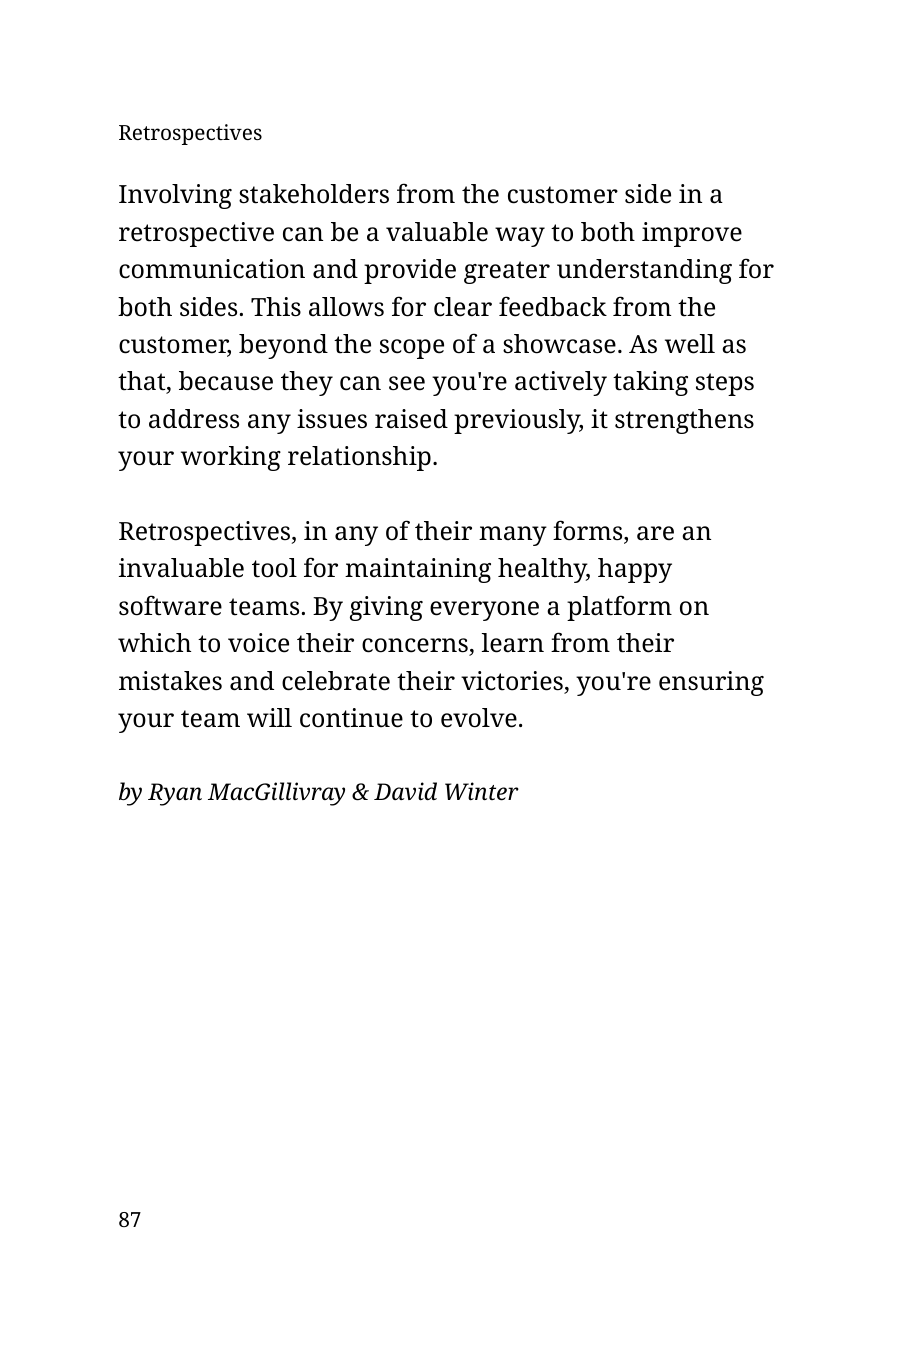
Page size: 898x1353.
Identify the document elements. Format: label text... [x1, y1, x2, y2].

text Retrospectives, in any of their many forms, are an invaluable tool for maintaining healthy, happy software teams. By giving everyone a platform on which to voice their concerns, learn from their mistakes and celebrate their victories, you're ensuring your team will continue to evolve. [118, 514, 779, 735]
text by Ryan MacGillivray & David Winter [118, 775, 779, 807]
text Involving stakeholders from the customer side in a retrospective can be a valuable way to both improve communication and provide greater understanding for both sides. This allows for clear feedback from the customer, beyond the scope of a showcase. As well as that, because they can see you're actively taking steps to address any issues raised previously, it strengthens your working relationship. [118, 177, 779, 473]
